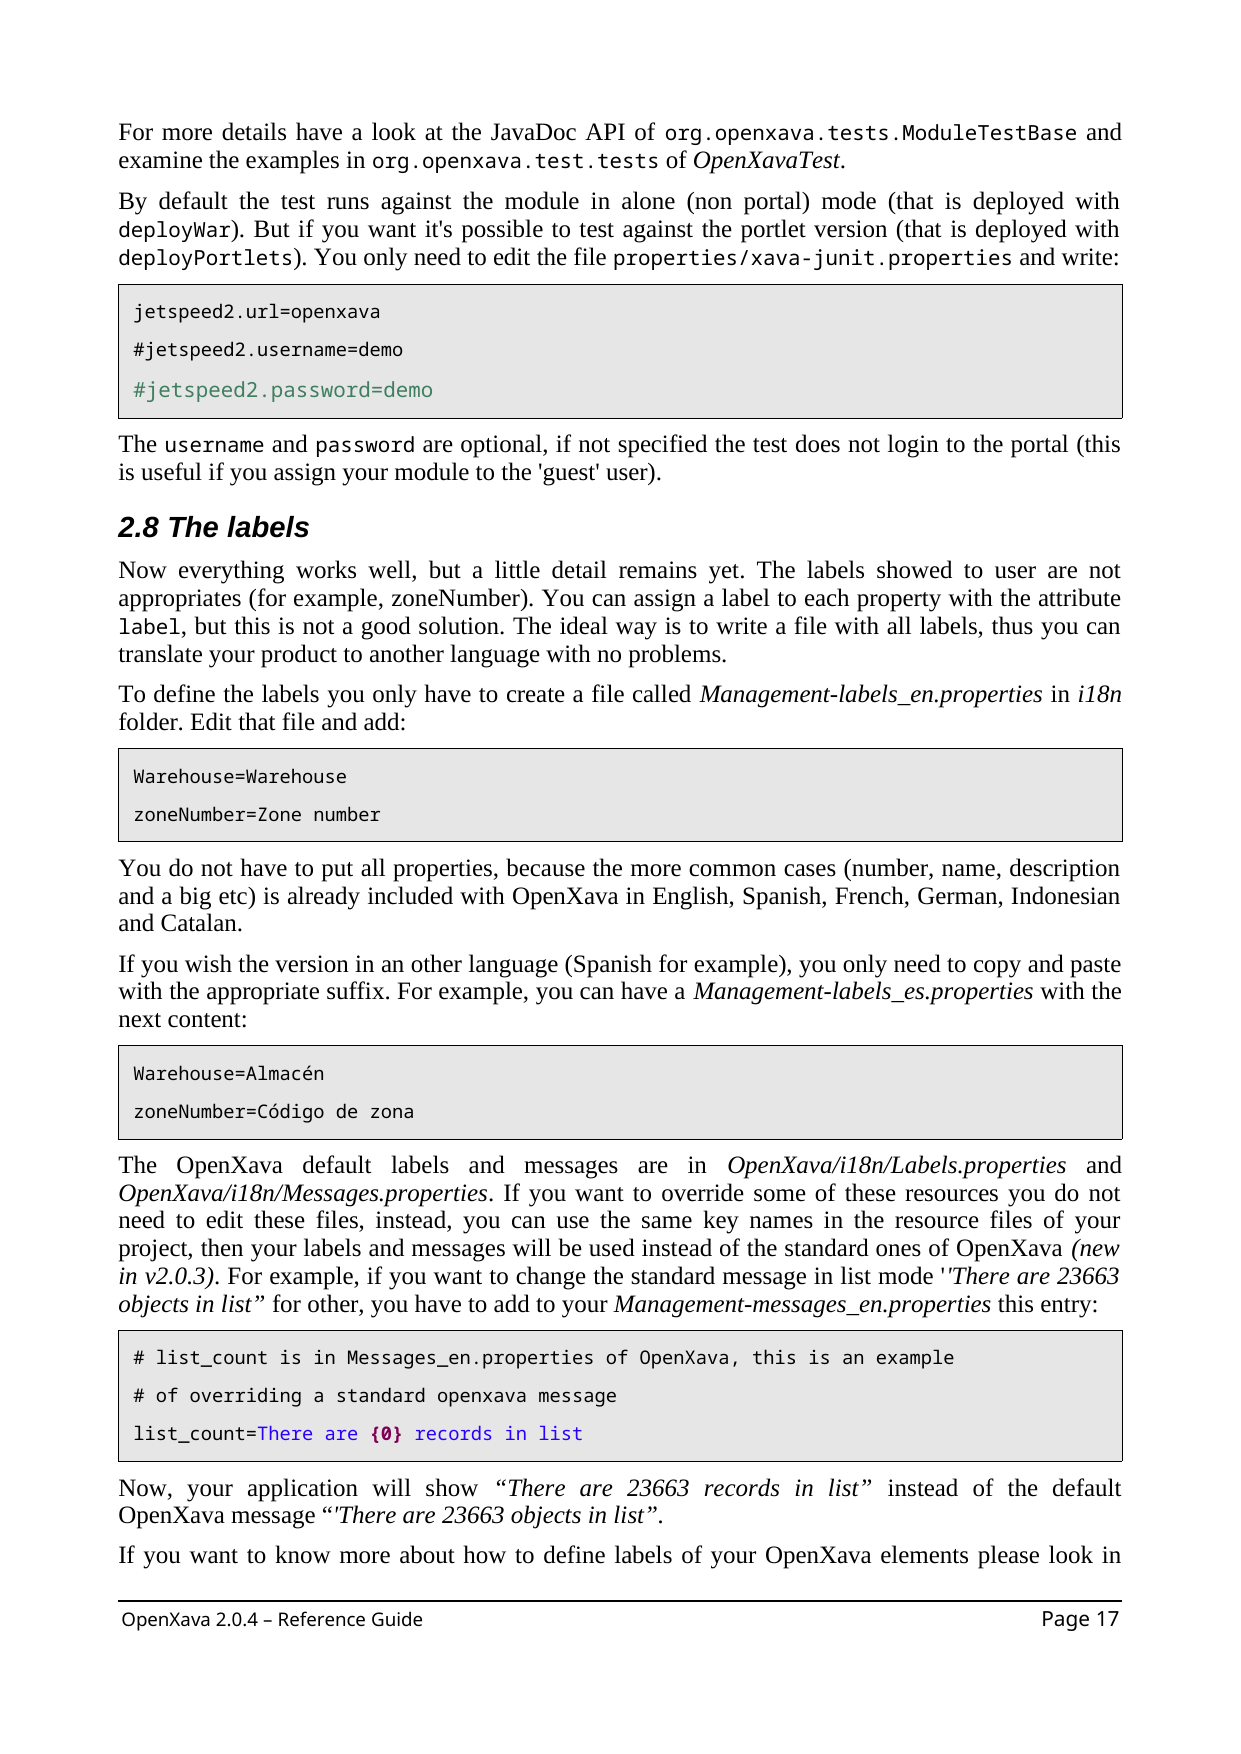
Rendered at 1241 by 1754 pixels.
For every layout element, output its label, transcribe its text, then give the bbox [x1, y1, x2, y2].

text If you wish the version in an other language (Spanish for example), you only need to copy and paste with the appropriate suffix. For example, you can have a Management-labels_es.properties with the next content: [118, 950, 1122, 1033]
text zoneNumber=Zone number [119, 786, 1122, 841]
text zoneNumber=Código de zona [119, 1083, 1122, 1139]
text For more details have a look at the JavaDoc API of org.openxava.tests.ModuleTestBase and examine the examples in org.openxava.test.tests of OpenXavaTest. [118, 118, 1122, 174]
text To define the labels you only have to create a file called Management-labels_en.properties in i18n folder. Edit that file and add: [118, 680, 1122, 736]
text Now, your application will show “There are 23663 records in list” instead of the default OpenXava message “'There are 23663 objects in list”. [118, 1474, 1122, 1529]
text Warehouse=Warehouse [119, 749, 1122, 786]
text #jetspeed2.username=demo [119, 322, 1122, 360]
text The username and password are optional, if not specified the test does not login to the portal (this is useful if you assign your module to the 'guest' user). [118, 430, 1122, 486]
subtitle The labels [118, 511, 1122, 544]
text Now everything works well, but a little detail remains yet. The labels showed to user are not appropriates (for example, zoneNumber). You can assign a label to each property with the attribute label, but this is not a good solution. The ideal way is to write a file with all labels, thus you can translate your product to another language with no problems. [118, 556, 1122, 668]
text # of overriding a standard openxava message [119, 1368, 1122, 1406]
text # list_count is in Messages_en.properties of OpenXava, this is an example [119, 1331, 1122, 1368]
text Warehouse=Almacén [119, 1046, 1122, 1083]
text If you want to know more about how to define labels of your OpenXava elements please look in [118, 1542, 1122, 1569]
text You do not have to put all properties, because the more common cases (number, name, description and a big etc) is already included with OpenXava in English, Spanish, French, German, Indonesian and Catalan. [118, 854, 1122, 937]
text By default the test runs against the module in alone (non portal) mode (that is deployed with deployWar). But if you want it's possible to test against the portlet version (that is deployed with deployPortlets). You only need to edit the file properties/xava-junit.properties and write: [118, 187, 1122, 271]
text #jetspeed2.password=demo [119, 360, 1122, 418]
text list_count=There are {0} records in list [119, 1406, 1122, 1461]
text The OpenXava default labels and messages are in OpenXava/i18n/Labels.properties and OpenXava/i18n/Messages.properties. If you want to override some of these resources you do not need to edit these files, instead, you can use the same key names in the resource files of your project, then your labels and messages will be used instead of the standard ones of OpenXava (new in v2.0.3). For example, if you want to change the standard message in list mode ''There are 23663 objects in list” for other, you have to add to your Management-messages_en.properties this entry: [118, 1151, 1122, 1317]
text jetspeed2.url=openxava [119, 285, 1122, 322]
